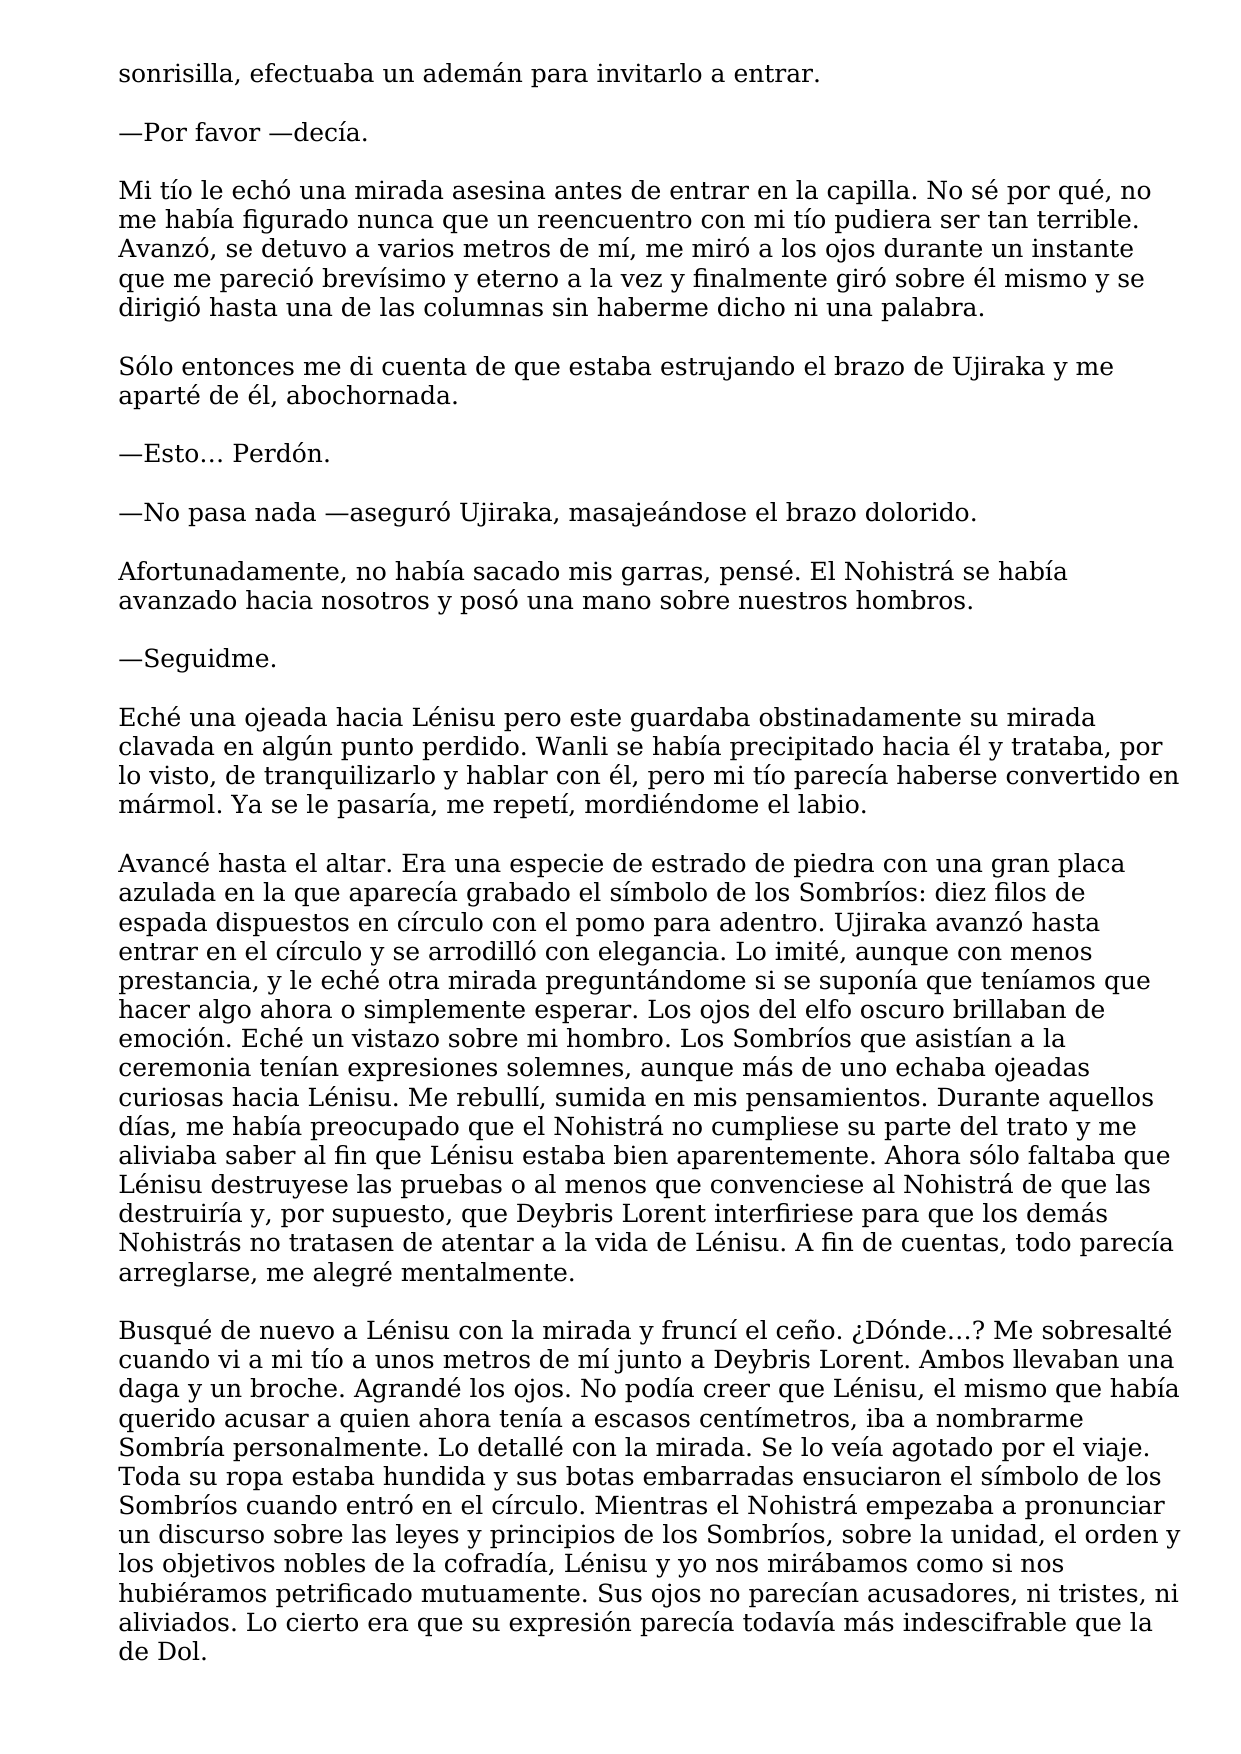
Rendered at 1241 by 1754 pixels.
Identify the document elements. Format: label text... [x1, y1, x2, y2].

text Busqué de nuevo a Lénisu con la mirada y fruncí el ceño. ¿Dónde…? Me sobresalté cuando vi a mi tío a unos metros de mí junto a Deybris Lorent. Ambos llevaban una daga y un broche. Agrandé los ojos. No podía creer que Lénisu, el mismo que había querido acusar a quien ahora tenía a escasos centímetros, iba a nombrarme Sombría personalmente. Lo detallé con la mirada. Se lo veía agotado por el viaje. Toda su ropa estaba hundida y sus botas embarradas ensuciaron el símbolo de los Sombríos cuando entró en el círculo. Mientras el Nohistrá empezaba a pronunciar un discurso sobre las leyes y principios de los Sombríos, sobre la unidad, el orden y los objetivos nobles de la cofradía, Lénisu y yo nos mirábamos como si nos hubiéramos petrificado mutuamente. Sus ojos no parecían acusadores, ni tristes, ni aliviados. Lo cierto era que su expresión parecía todavía más indescifrable que la de Dol. [118, 1316, 1181, 1666]
text Mi tío le echó una mirada asesina antes de entrar en la capilla. No sé por qué, no me había figurado nunca que un reencuentro con mi tío pudiera ser tan terrible. Avanzó, se detuvo a varios metros de mí, me miró a los ojos durante un instante que me pareció brevísimo y eterno a la vez y finalmente giró sobre él mismo y se dirigió hasta una de las columnas sin haberme dicho ni una palabra. [118, 176, 1181, 322]
text Afortunadamente, no había sacado mis garras, pensé. El Nohistrá se había avanzado hacia nosotros y posó una mano sobre nuestros hombros. [118, 557, 1181, 615]
text —Esto… Perdón. [118, 439, 1181, 469]
text —Seguidme. [118, 644, 1181, 674]
text Sólo entonces me di cuenta de que estaba estrujando el brazo de Ujiraka y me aparté de él, abochornada. [118, 352, 1181, 410]
text —Por favor —decía. [118, 118, 1181, 147]
text Avancé hasta el altar. Era una especie de estrado de piedra con una gran placa azulada en la que aparecía grabado el símbolo de los Sombríos: diez filos de espada dispuestos en círculo con el pomo para adentro. Ujiraka avanzó hasta entrar en el círculo y se arrodilló con elegancia. Lo imité, aunque con menos prestancia, y le eché otra mirada preguntándome si se suponía que teníamos que hacer algo ahora o simplemente esperar. Los ojos del elfo oscuro brillaban de emoción. Eché un vistazo sobre mi hombro. Los Sombríos que asistían a la ceremonia tenían expresiones solemnes, aunque más de uno echaba ojeadas curiosas hacia Lénisu. Me rebullí, sumida en mis pensamientos. Durante aquellos días, me había preocupado que el Nohistrá no cumpliese su parte del trato y me aliviaba saber al fin que Lénisu estaba bien aparentemente. Ahora sólo faltaba que Lénisu destruyese las pruebas o al menos que convenciese al Nohistrá de que las destruiría y, por supuesto, que Deybris Lorent interfiriese para que los demás Nohistrás no tratasen de atentar a la vida de Lénisu. A fin de cuentas, todo parecía arreglarse, me alegré mentalmente. [118, 849, 1181, 1287]
text sonrisilla, efectuaba un ademán para invitarlo a entrar. [118, 59, 1181, 88]
text —No pasa nada —aseguró Ujiraka, masajeándose el brazo dolorido. [118, 498, 1181, 527]
text Eché una ojeada hacia Lénisu pero este guardaba obstinadamente su mirada clavada en algún punto perdido. Wanli se había precipitado hacia él y trataba, por lo visto, de tranquilizarlo y hablar con él, pero mi tío parecía haberse convertido en mármol. Ya se le pasaría, me repetí, mordiéndome el labio. [118, 703, 1181, 820]
